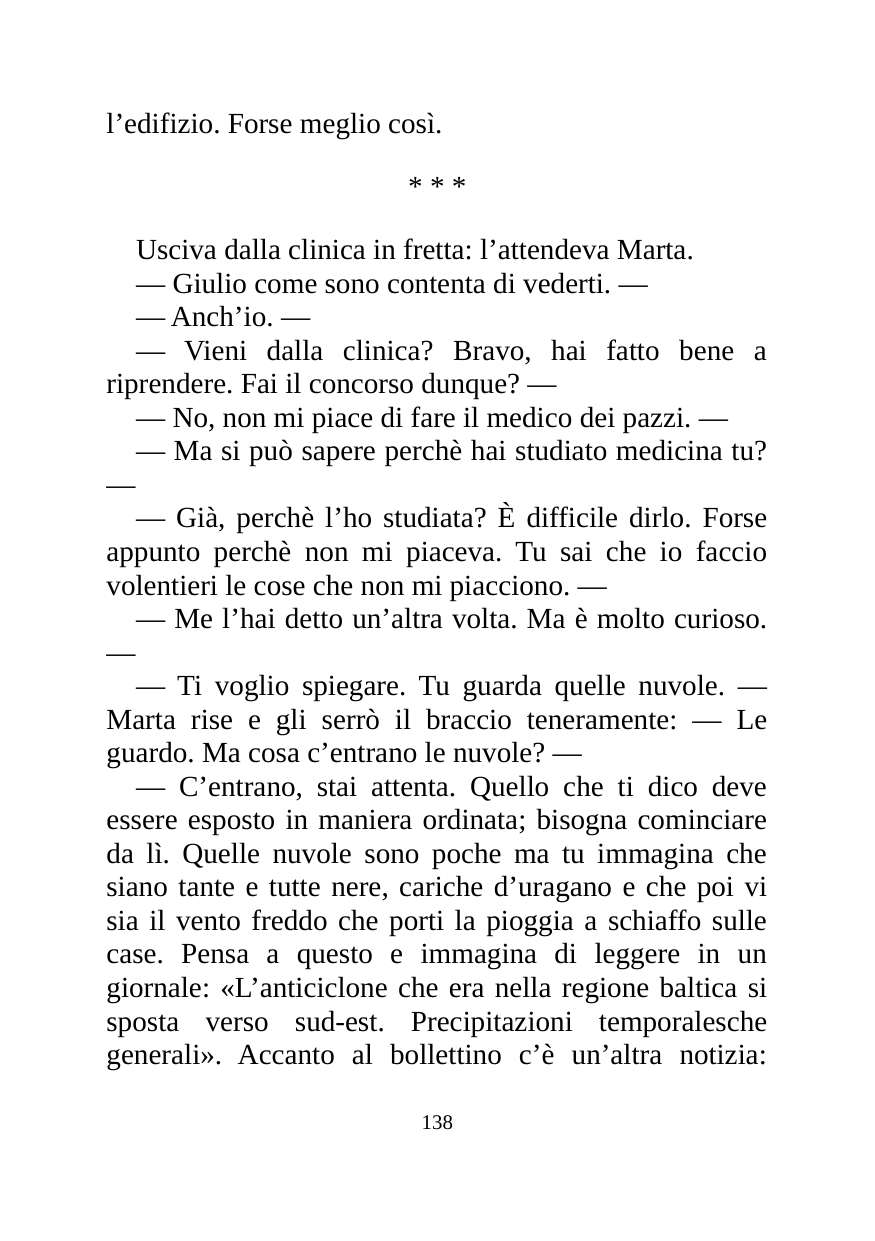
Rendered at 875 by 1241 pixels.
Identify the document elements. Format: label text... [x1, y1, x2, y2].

text — Me l’hai detto un’altra volta. Ma è molto curioso. — [106, 601, 768, 668]
text — Anch’io. — [106, 299, 768, 333]
text * * * [106, 169, 768, 203]
text Usciva dalla clinica in fretta: l’attendeva Marta. [106, 232, 768, 266]
text — Già, perchè l’ho studiata? È difficile dirlo. Forse appunto perchè non mi piaceva. Tu sai che io faccio volentieri le cose che non mi piacciono. — [106, 501, 768, 601]
text — Vieni dalla clinica? Bravo, hai fatto bene a riprendere. Fai il concorso dunque? — [106, 333, 768, 400]
text — Ti voglio spiegare. Tu guarda quelle nuvole. — Marta rise e gli serrò il braccio teneramente: — Le guardo. Ma cosa c’entrano le nuvole? — [106, 668, 768, 769]
text l’edifizio. Forse meglio così. [106, 106, 768, 140]
text — Ma si può sapere perchè hai studiato medicina tu? — [106, 433, 768, 501]
text — Giulio come sono contenta di vederti. — [106, 266, 768, 299]
text — C’entrano, stai attenta. Quello che ti dico deve essere esposto in maniera ordinata; bisogna cominciare da lì. Quelle nuvole sono poche ma tu immagina che siano tante e tutte nere, cariche d’uragano e che poi vi sia il vento freddo che porti la pioggia a schiaffo sulle case. Pensa a questo e immagina di leggere in un giornale: «L’anticiclone che era nella regione baltica si sposta verso sud-est. Precipitazioni temporalesche generali». Accanto al bollettino c’è un’altra notizia: [106, 769, 768, 1071]
text — No, non mi piace di fare il medico dei pazzi. — [106, 400, 768, 433]
